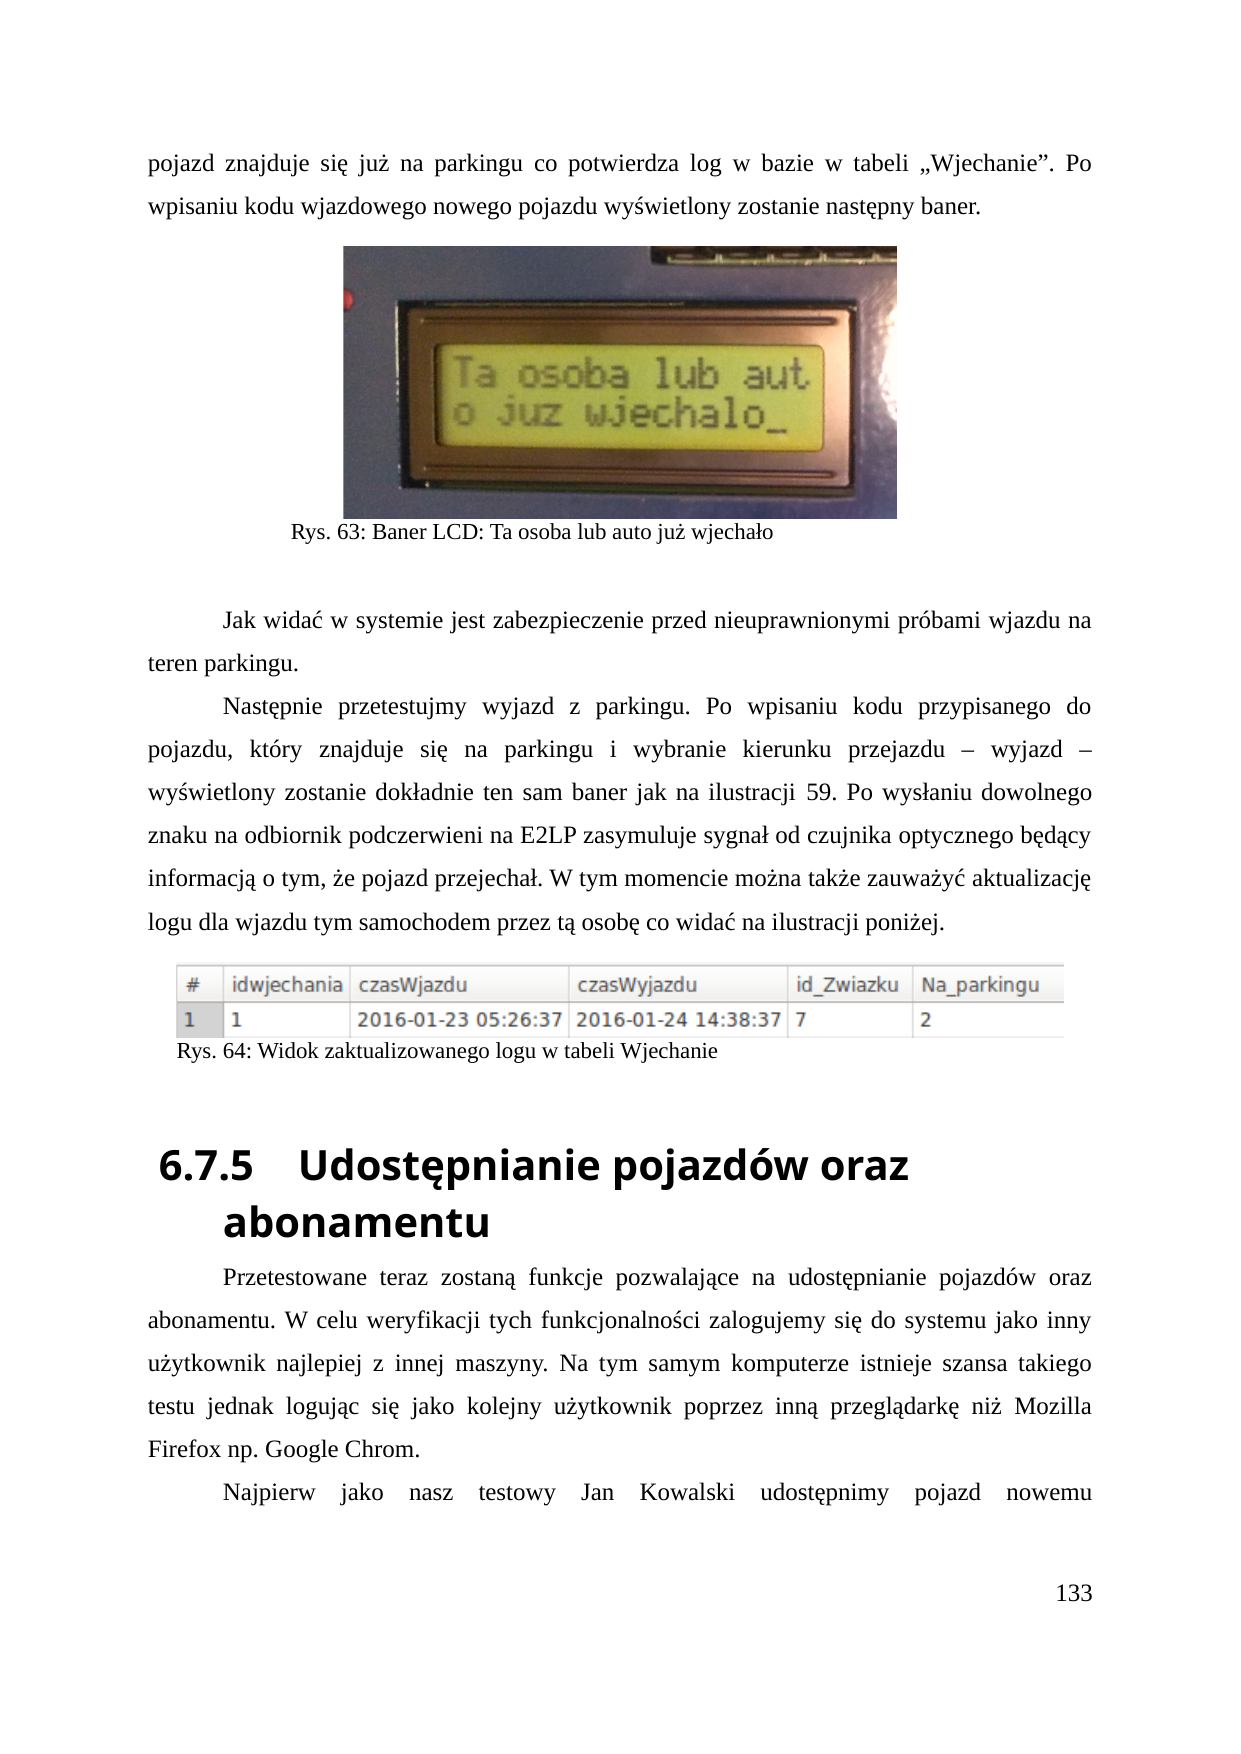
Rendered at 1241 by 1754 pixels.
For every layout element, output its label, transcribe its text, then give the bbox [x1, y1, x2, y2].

text Przetestowane teraz zostaną funkcje pozwalające na udostępnianie pojazdów oraz abonamentu. W celu weryfikacji tych funkcjonalności zalogujemy się do systemu jako inny użytkownik najlepiej z innej maszyny. Na tym samym komputerze istnieje szansa takiego testu jednak logując się jako kolejny użytkownik poprzez inną przeglądarkę niż Mozilla Firefox np. Google Chrom. [148, 1262, 1093, 1463]
text Rys. 63: Baner LCD: Ta osoba lub auto już wjechało [291, 519, 950, 544]
text Rys. 64: Widok zaktualizowanego logu w tabeli Wjechanie [176, 1038, 1064, 1064]
text Jak widać w systemie jest zabezpieczenie przed nieuprawnionymi próbami wjazdu na teren parkingu. [148, 605, 1093, 677]
subtitle Udostępnianie pojazdów oraz abonamentu [148, 1136, 1093, 1249]
text Najpierw jako nasz testowy Jan Kowalski udostępnimy pojazd nowemu [148, 1477, 1093, 1506]
picture [343, 246, 897, 519]
text pojazd znajduje się już na parkingu co potwierdza log w bazie w tabeli „Wjechanie”. Po wpisaniu kodu wjazdowego nowego pojazdu wyświetlony zostanie następny baner. [148, 148, 1093, 219]
picture [176, 962, 1064, 1038]
text Następnie przetestujmy wyjazd z parkingu. Po wpisaniu kodu przypisanego do pojazdu, który znajduje się na parkingu i wybranie kierunku przejazdu – wyjazd – wyświetlony zostanie dokładnie ten sam baner jak na ilustracji 59. Po wysłaniu dowolnego znaku na odbiornik podczerwieni na E2LP zasymuluje sygnał od czujnika optycznego będący informacją o tym, że pojazd przejechał. W tym momencie można także zauważyć aktualizację logu dla wjazdu tym samochodem przez tą osobę co widać na ilustracji poniżej. [148, 691, 1093, 935]
